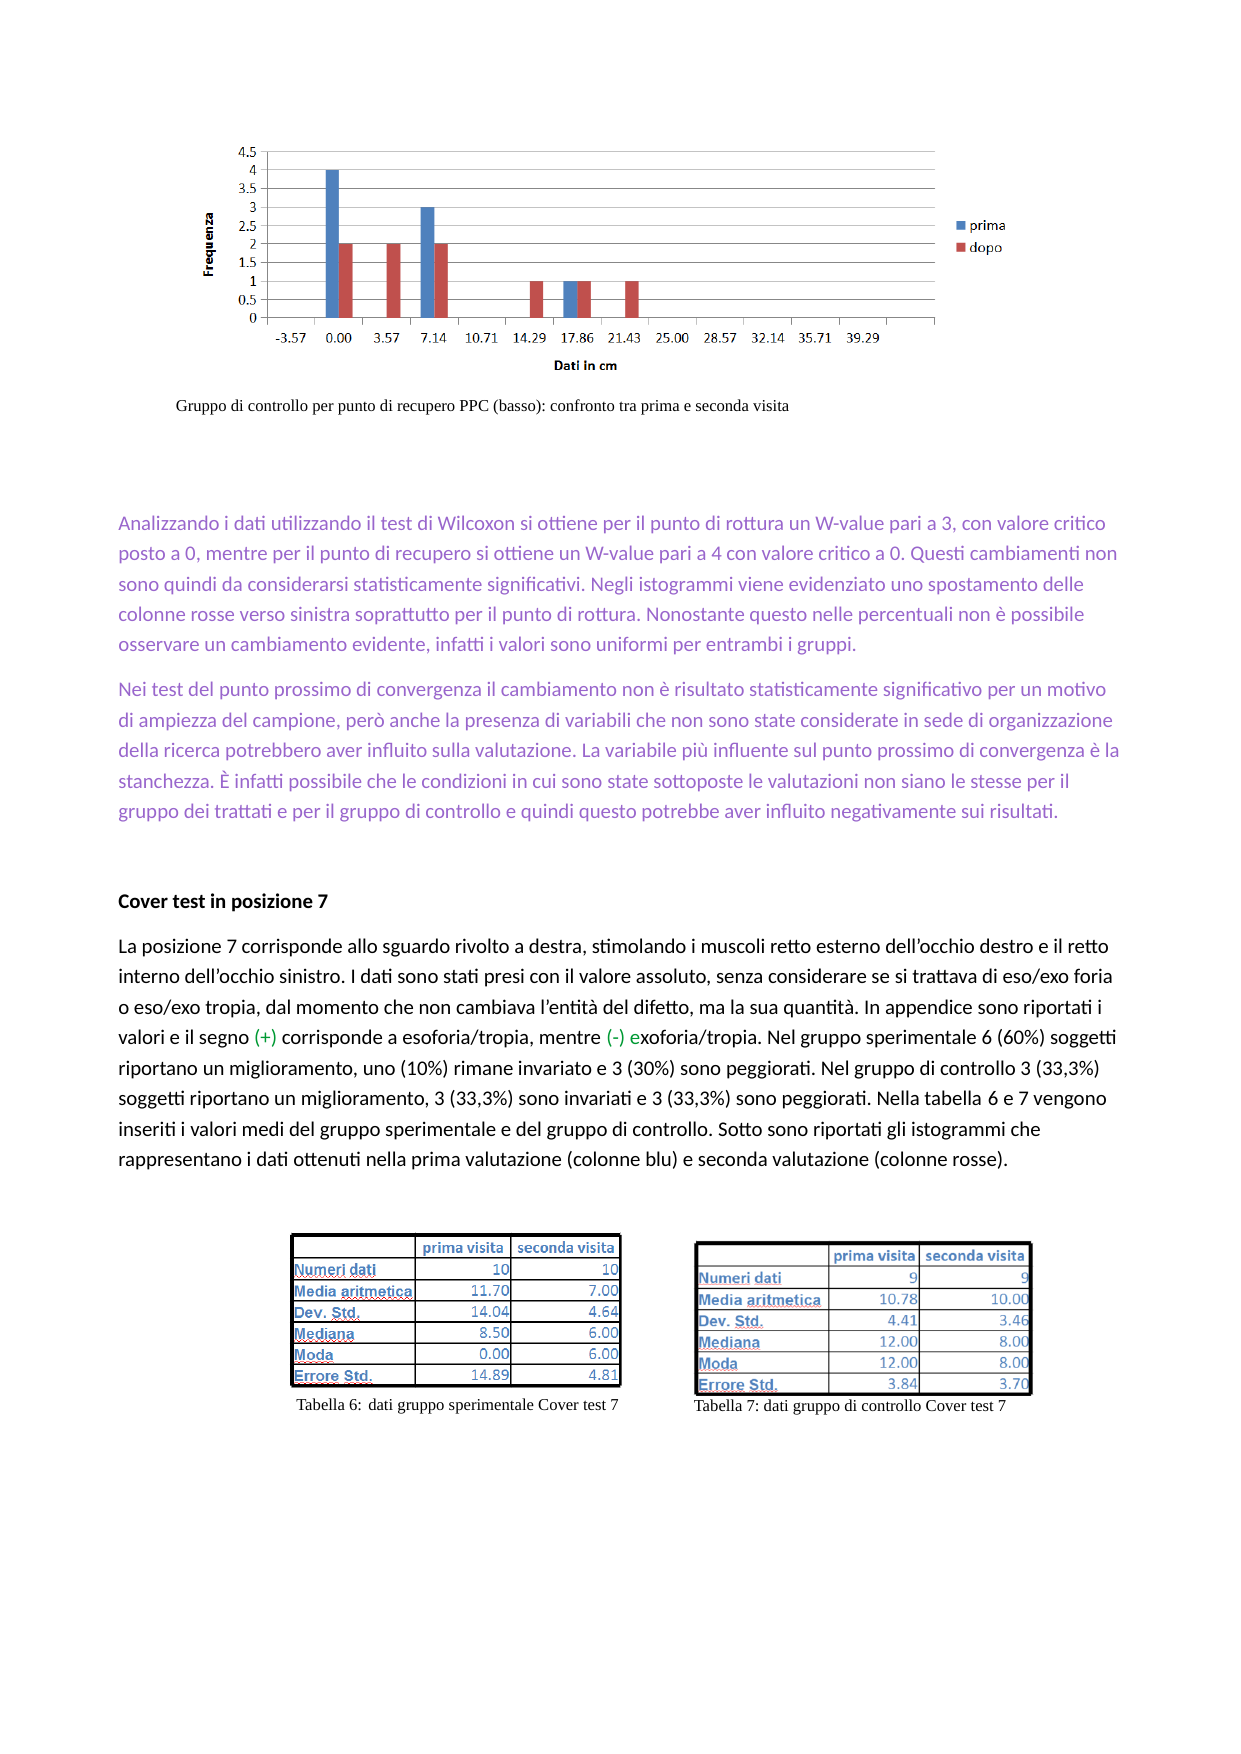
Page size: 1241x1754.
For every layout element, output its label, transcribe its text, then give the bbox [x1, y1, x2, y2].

text Tabella 6: dati gruppo sperimentale Cover test 7 [290, 1388, 622, 1416]
text Gruppo di controllo per punto di recupero PPC (basso): confronto tra prima e seconda visita [176, 396, 1018, 415]
picture [175, 125, 1019, 396]
text Cover test in posizione 7 [118, 888, 1122, 914]
picture [289, 1232, 622, 1388]
text La posizione 7 corrisponde allo sguardo rivolto a destra, stimolando i muscoli retto esterno dell’occhio destro e il retto interno dell’occhio sinistro. I dati sono stati presi con il valore assoluto, senza considerare se si trattava di eso/exo foria o eso/exo tropia, dal momento che non cambiava l’entità del difetto, ma la sua quantità. In appendice sono riportati i valori e il segno (+) corrisponde a esoforia/tropia, mentre (-) exoforia/tropia. Nel gruppo sperimentale 6 (60%) soggetti riportano un miglioramento, uno (10%) rimane invariato e 3 (30%) sono peggiorati. Nel gruppo di controllo 3 (33,3%) soggetti riportano un miglioramento, 3 (33,3%) sono invariati e 3 (33,3%) sono peggiorati. Nella tabella 6 e 7 vengono inseriti i valori medi del gruppo sperimentale e del gruppo di controllo. Sotto sono riportati gli istogrammi che rappresentano i dati ottenuti nella prima valutazione (colonne blu) e seconda valutazione (colonne rosse). [118, 933, 1122, 1172]
picture [693, 1240, 1034, 1396]
text Nei test del punto prossimo di convergenza il cambiamento non è risultato statisticamente significativo per un motivo di ampiezza del campione, però anche la presenza di variabili che non sono state considerate in sede di organizzazione della ricerca potrebbero aver influito sulla valutazione. La variabile più influente sul punto prossimo di convergenza è la stanchezza. È infatti possibile che le condizioni in cui sono state sottoposte le valutazioni non siano le stesse per il gruppo dei trattati e per il gruppo di controllo e quindi questo potrebbe aver influito negativamente sui risultati. [118, 677, 1122, 824]
text Analizzando i dati utilizzando il test di Wilcoxon si ottiene per il punto di rottura un W-value pari a 3, con valore critico posto a 0, mentre per il punto di recupero si ottiene un W-value pari a 4 con valore critico a 0. Questi cambiamenti non sono quindi da considerarsi statisticamente significativi. Negli istogrammi viene evidenziato uno spostamento delle colonne rosse verso sinistra soprattutto per il punto di rottura. Nonostante questo nelle percentuali non è possibile osservare un cambiamento evidente, infatti i valori sono uniformi per entrambi i gruppi. [118, 510, 1122, 657]
text Tabella 7: dati gruppo di controllo Cover test 7 [693, 1396, 1034, 1415]
